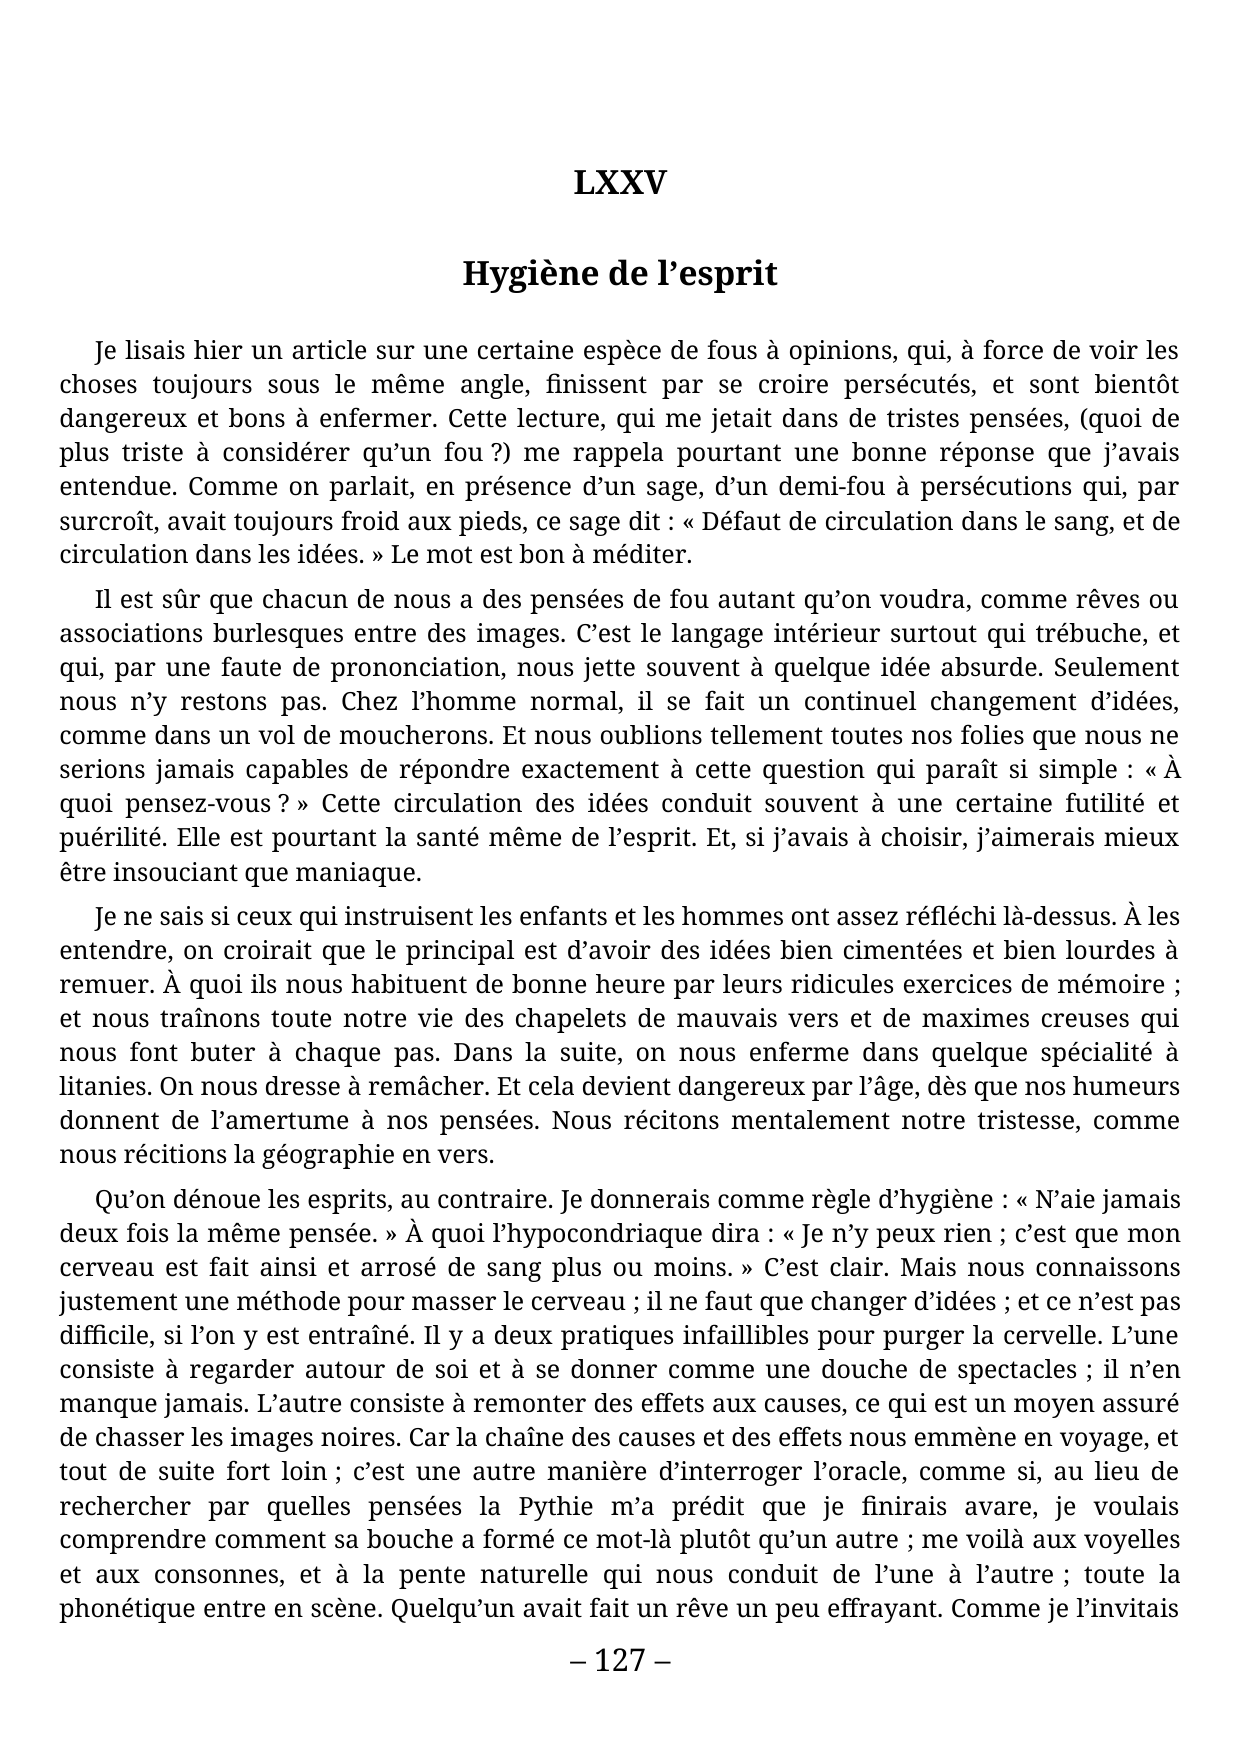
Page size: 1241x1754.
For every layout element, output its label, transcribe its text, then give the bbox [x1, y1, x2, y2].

text Je lisais hier un article sur une certaine espèce de fous à opinions, qui, à force de voir les choses toujours sous le même angle, finissent par se croire persécutés, et sont bientôt dangereux et bons à enfermer. Cette lecture, qui me jetait dans de tristes pensées, (quoi de plus triste à considérer qu’un fou ?) me rappela pourtant une bonne réponse que j’avais entendue. Comme on parlait, en présence d’un sage, d’un demi-fou à persécutions qui, par surcroît, avait toujours froid aux pieds, ce sage dit : « Défaut de circulation dans le sang, et de circulation dans les idées. » Le mot est bon à méditer. [59, 333, 1181, 571]
text Il est sûr que chacun de nous a des pensées de fou autant qu’on voudra, comme rêves ou associations burlesques entre des images. C’est le langage intérieur surtout qui trébuche, et qui, par une faute de prononciation, nous jette souvent à quelque idée absurde. Seulement nous n’y restons pas. Chez l’homme normal, il se fait un continuel changement d’idées, comme dans un vol de moucherons. Et nous oublions tellement toutes nos folies que nous ne serions jamais capables de répondre exactement à cette question qui paraît si simple : « À quoi pensez-vous ? » Cette circulation des idées conduit souvent à une certaine futilité et puérilité. Elle est pourtant la santé même de l’esprit. Et, si j’avais à choisir, j’aimerais mieux être insouciant que maniaque. [59, 582, 1181, 888]
text Je ne sais si ceux qui instruisent les enfants et les hommes ont assez réfléchi là-dessus. À les entendre, on croirait que le principal est d’avoir des idées bien cimentées et bien lourdes à remuer. À quoi ils nous habituent de bonne heure par leurs ridicules exercices de mémoire ; et nous traînons toute notre vie des chapelets de mauvais vers et de maximes creuses qui nous font buter à chaque pas. Dans la suite, on nous enferme dans quelque spécialité à litanies. On nous dresse à remâcher. Et cela devient dangereux par l’âge, dès que nos humeurs donnent de l’amertume à nos pensées. Nous récitons mentalement notre tristesse, comme nous récitions la géographie en vers. [59, 899, 1181, 1171]
text Qu’on dénoue les esprits, au contraire. Je donnerais comme règle d’hygiène : « N’aie jamais deux fois la même pensée. » À quoi l’hypocondriaque dira : « Je n’y peux rien ; c’est que mon cerveau est fait ainsi et arrosé de sang plus ou moins. » C’est clair. Mais nous connaissons justement une méthode pour masser le cerveau ; il ne faut que changer d’idées ; et ce n’est pas difficile, si l’on y est entraîné. Il y a deux pratiques infaillibles pour purger la cervelle. L’une consiste à regarder autour de soi et à se donner comme une douche de spectacles ; il n’en manque jamais. L’autre consiste à remonter des effets aux causes, ce qui est un moyen assuré de chasser les images noires. Car la chaîne des causes et des effets nous emmène en voyage, et tout de suite fort loin ; c’est une autre manière d’interroger l’oracle, comme si, au lieu de rechercher par quelles pensées la Pythie m’a prédit que je finirais avare, je voulais comprendre comment sa bouche a formé ce mot-là plutôt qu’un autre ; me voilà aux voyelles et aux consonnes, et à la pente naturelle qui nous conduit de l’une à l’autre ; toute la phonétique entre en scène. Quelqu’un avait fait un rêve un peu effrayant. Comme je l’invitais [59, 1182, 1181, 1624]
subtitle LXXV Hygiène de l’esprit [59, 159, 1181, 295]
